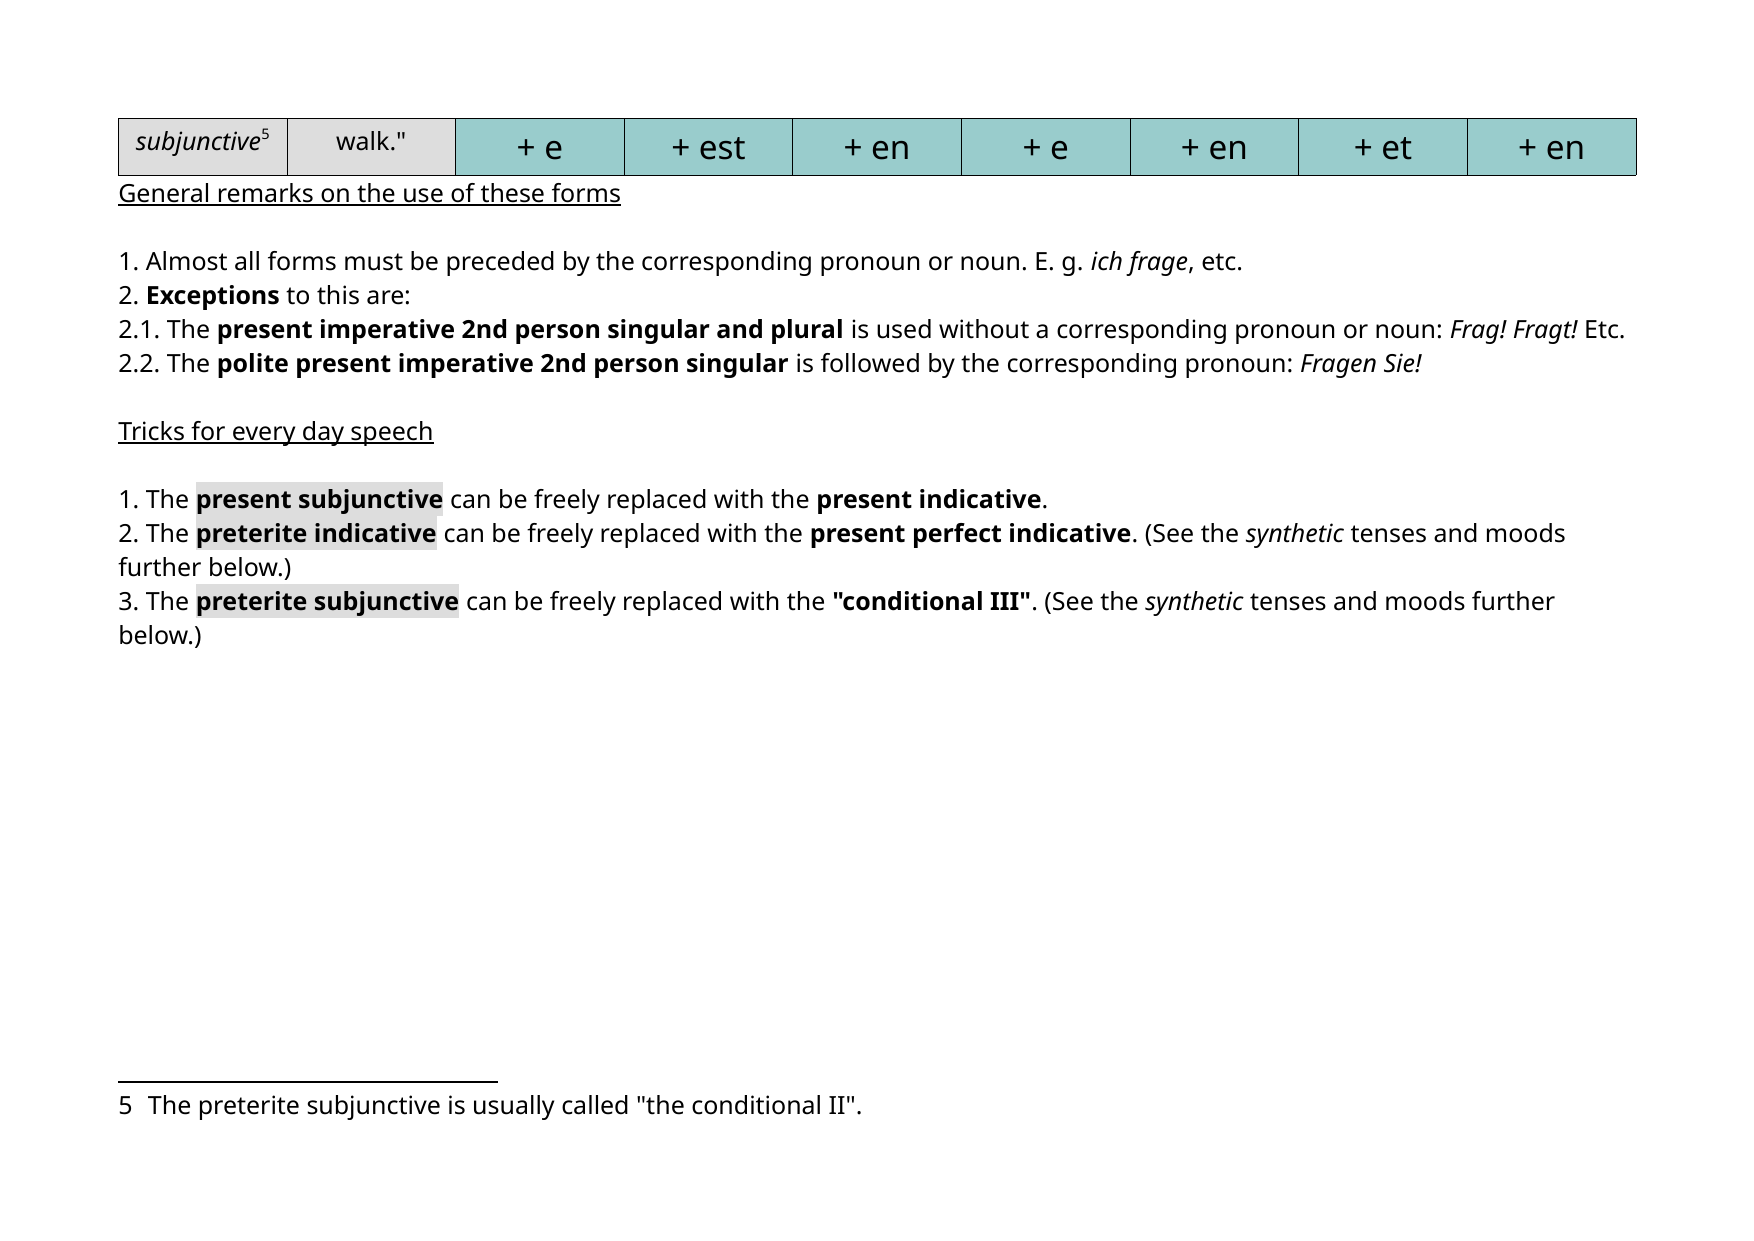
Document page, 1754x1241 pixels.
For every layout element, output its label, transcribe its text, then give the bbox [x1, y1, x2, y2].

table_cell + e [962, 119, 1130, 175]
table_cell + est [625, 119, 792, 175]
text 3. The preterite subjunctive can be freely replaced with the "conditional III". (See the synthetic tenses and moods further below.) [118, 584, 1636, 652]
text 1. The present subjunctive can be freely replaced with the present indicative. [118, 482, 1636, 516]
table_cell subjunctive [119, 119, 287, 175]
table_cell + et [1299, 119, 1467, 175]
text 2.1. The present imperative 2nd person singular and plural is used without a corresponding pronoun or noun: Frag! Fragt! Etc. [118, 311, 1636, 346]
table_cell + en [1131, 119, 1298, 175]
text 2. Exceptions to this are: [118, 277, 1636, 311]
text Tricks for every day speech [118, 414, 1636, 448]
text 2.2. The polite present imperative 2nd person singular is followed by the corresponding pronoun: Fragen Sie! [118, 346, 1636, 379]
text General remarks on the use of these forms [118, 176, 1636, 209]
table_cell + en [793, 119, 961, 175]
table_cell walk." [288, 119, 455, 175]
table_cell + e [456, 119, 624, 175]
table_cell + en [1468, 119, 1636, 175]
text 1. Almost all forms must be preceded by the corresponding pronoun or noun. E. g. ich frage, etc. [118, 243, 1636, 277]
text 2. The preterite indicative can be freely replaced with the present perfect indicative. (See the synthetic tenses and moods further below.) [118, 516, 1636, 584]
